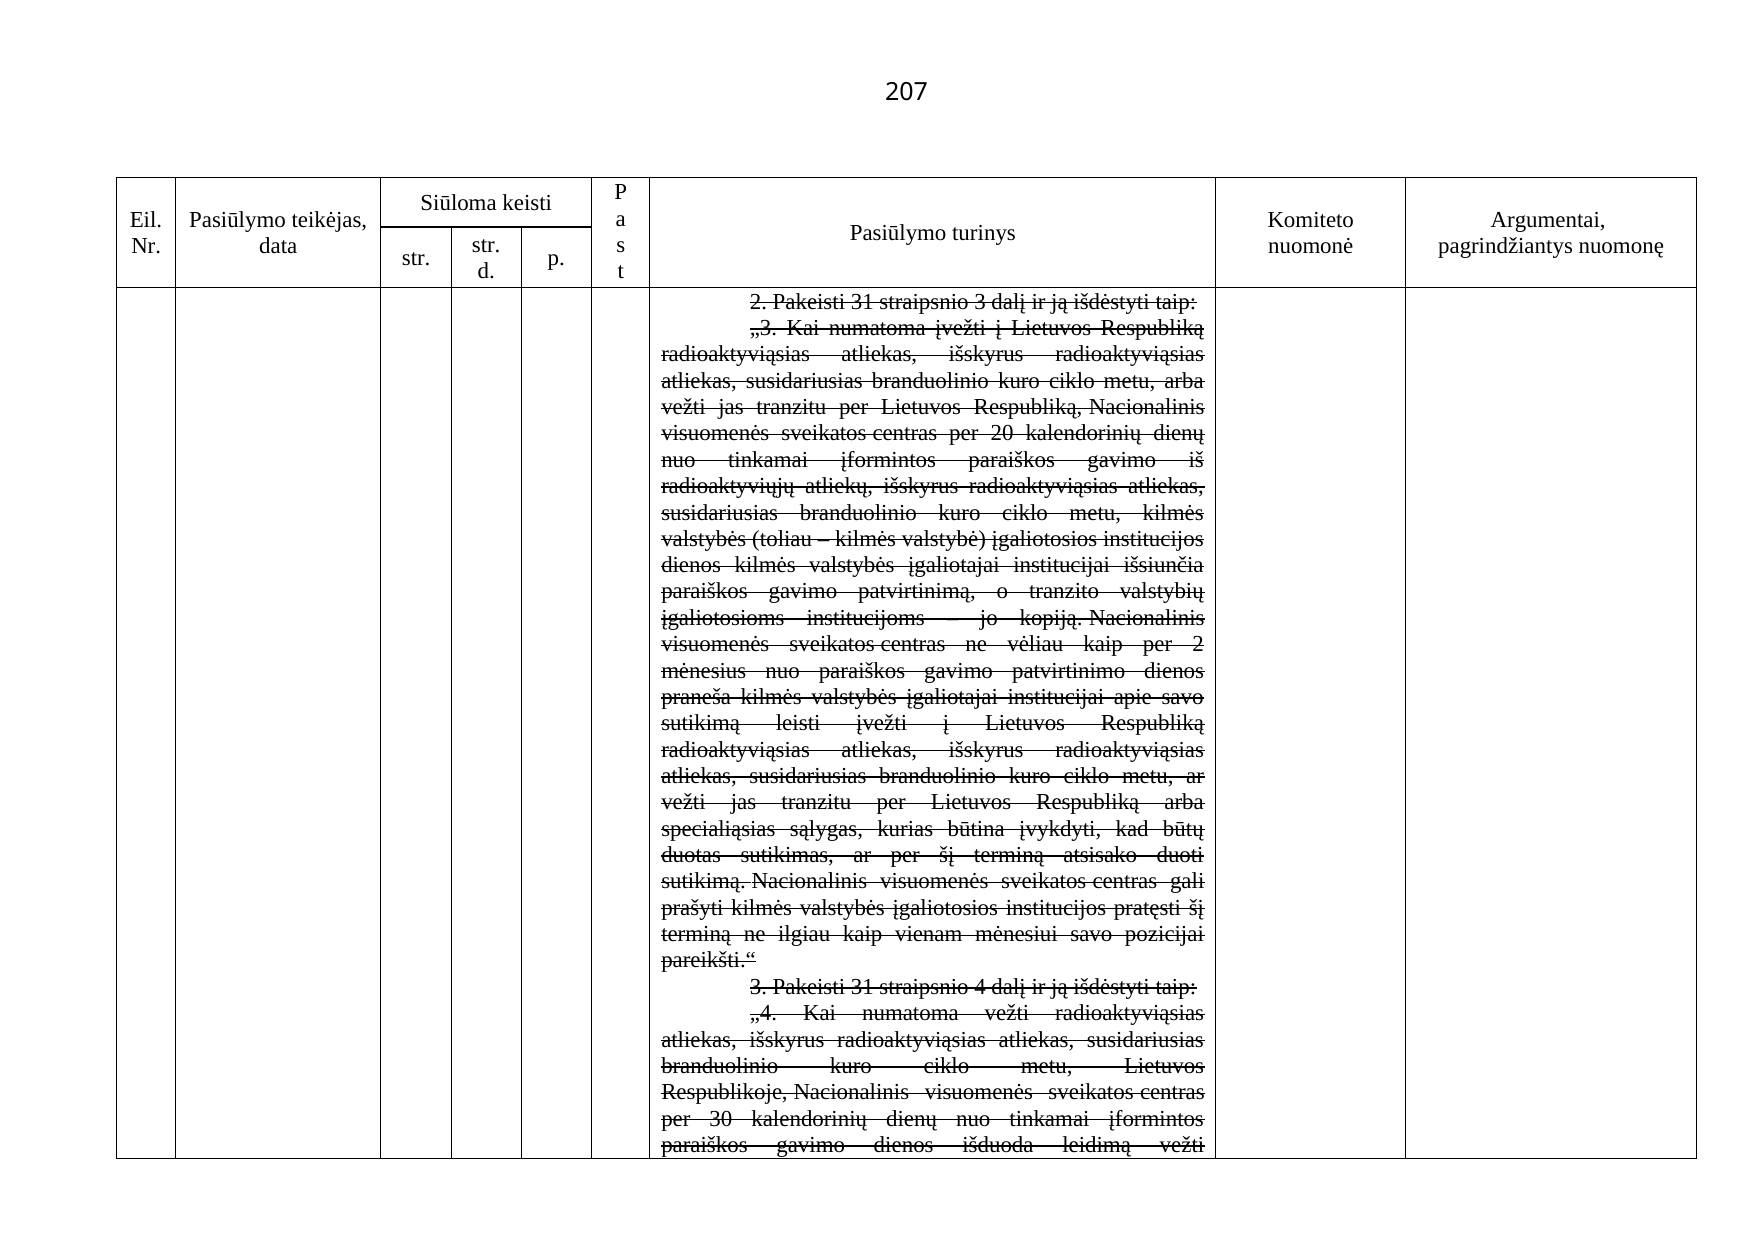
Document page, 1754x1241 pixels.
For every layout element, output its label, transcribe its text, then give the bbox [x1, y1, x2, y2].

table_cell 2. Pakeisti 31 straipsnio 3 dalį ir ją išdėstyti taip: „3. Kai numatoma įvežti į Lietuvos Respubliką radioaktyviąsias atliekas, išskyrus radioaktyviąsias atliekas, susidariusias branduolinio kuro ciklo metu, arba vežti jas tranzitu per Lietuvos Respubliką, Nacionalinis visuomenės sveikatos centras per 20 kalendorinių dienų nuo tinkamai įformintos paraiškos gavimo iš radioaktyviųjų atliekų, išskyrus radioaktyviąsias atliekas, susidariusias branduolinio kuro ciklo metu, kilmės valstybės (toliau – kilmės valstybė) įgaliotosios institucijos dienos kilmės valstybės įgaliotajai institucijai išsiunčia paraiškos gavimo patvirtinimą, o tranzito valstybių įgaliotosioms institucijoms – jo kopiją. Nacionalinis visuomenės sveikatos centras ne vėliau kaip per 2 mėnesius nuo paraiškos gavimo patvirtinimo dienos praneša kilmės valstybės įgaliotajai institucijai apie savo sutikimą leisti įvežti į Lietuvos Respubliką radioaktyviąsias atliekas, išskyrus radioaktyviąsias atliekas, susidariusias branduolinio kuro ciklo metu, ar vežti jas tranzitu per Lietuvos Respubliką arba specialiąsias sąlygas, kurias būtina įvykdyti, kad būtų duotas sutikimas, ar per šį terminą atsisako duoti sutikimą. Nacionalinis visuomenės sveikatos centras gali prašyti kilmės valstybės įgaliotosios institucijos pratęsti šį terminą ne ilgiau kaip vienam mėnesiui savo pozicijai pareikšti.“ 3. Pakeisti 31 straipsnio 4 dalį ir ją išdėstyti taip: „4. Kai numatoma vežti radioaktyviąsias atliekas, išskyrus radioaktyviąsias atliekas, susidariusias branduolinio kuro ciklo metu, Lietuvos Respublikoje, Nacionalinis visuomenės sveikatos centras per 30 kalendorinių dienų nuo tinkamai įformintos paraiškos gavimo dienos išduoda leidimą vežti [650, 288, 1215, 1157]
table_header Pasiūlymo teikėjas, data [176, 178, 380, 287]
table_header Siūloma keisti [381, 178, 591, 226]
table_cell [176, 288, 380, 1157]
table_cell [1406, 288, 1696, 1157]
table_cell [452, 288, 521, 1157]
table_header Pasiūlymo turinys [650, 178, 1215, 287]
table_cell [381, 288, 451, 1157]
table_cell str. [381, 228, 451, 287]
table_cell [592, 288, 649, 1157]
table_cell [117, 288, 175, 1157]
table_header Komiteto nuomonė [1216, 178, 1405, 287]
table_cell p. [522, 228, 591, 287]
table_header Eil. Nr. [117, 178, 175, 287]
table_header Argumentai, pagrindžiantys nuomonę [1406, 178, 1696, 287]
table_cell str. d. [452, 228, 521, 287]
table_cell [522, 288, 591, 1157]
table_cell [1216, 288, 1405, 1157]
table_header Pastabos [592, 178, 649, 287]
